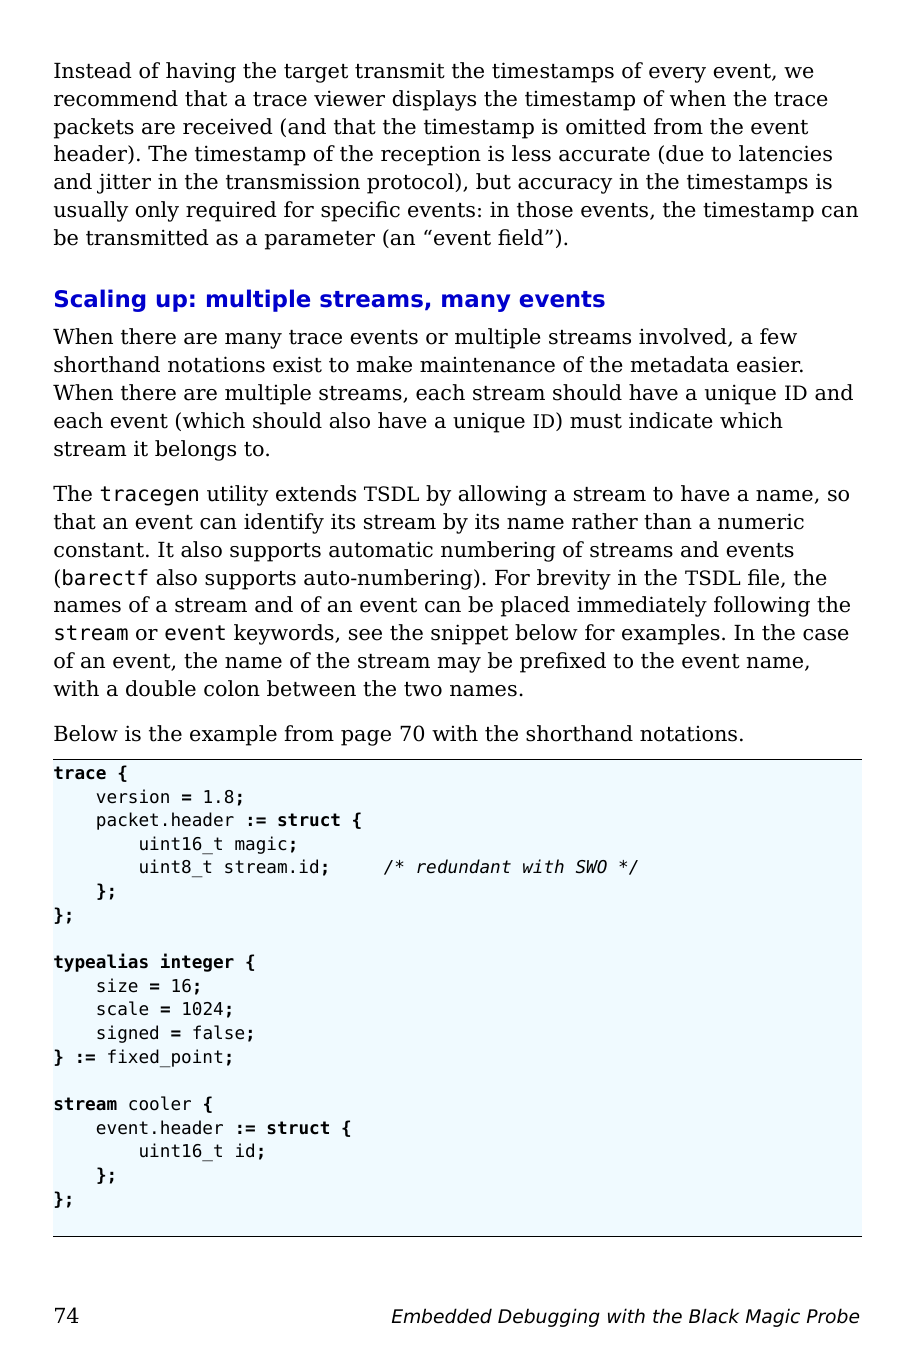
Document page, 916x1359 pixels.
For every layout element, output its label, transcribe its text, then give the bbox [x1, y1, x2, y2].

text scale = 1024; [53, 995, 862, 1019]
text Below is the example from page 70 with the shorthand notations. [53, 722, 862, 747]
text uint16_t id; [53, 1137, 862, 1161]
text packet.header := struct { [53, 806, 862, 830]
text When there are many trace events or multiple streams involved, a few shorthand notations exist to make maintenance of the metadata easier. When there are multiple streams, each stream should have a unique ID and each event (which should also have a unique ID) must indicate which stream it belongs to. [53, 325, 862, 461]
text }; [53, 901, 862, 924]
text uint8_t stream.id; /* redundant with SWO */ [53, 853, 862, 877]
text typealias integer { [53, 948, 862, 972]
text version = 1.8; [53, 783, 862, 806]
text Instead of having the target transmit the time­stamps of every event, we recommend that a trace viewer displays the timestamp of when the trace packets are received (and that the timestamp is omitted from the event header). The time­stamp of the reception is less accurate (due to latencies and jitter in the transmission protocol), but accuracy in the timestamps is usually only required for specific events: in those events, the timestamp can be transmitted as a parameter (an “event field”). [53, 59, 862, 250]
text size = 16; [53, 972, 862, 995]
text }; [53, 1184, 862, 1208]
text }; [53, 877, 862, 901]
text uint16_t magic; [53, 830, 862, 853]
text }; [53, 1161, 862, 1184]
text The tracegen utility extends TSDL by allowing a stream to have a name, so that an event can identify its stream by its name rather than a numeric constant. It also supports automatic numbering of streams and events (barectf also supports auto-numbering). For brevity in the TSDL file, the names of a stream and of an event can be placed immediately following the stream or event keywords, see the snippet below for examples. In the case of an event, the name of the stream may be prefixed to the event name, with a double colon between the two names. [53, 482, 862, 701]
text } := fixed_point; [53, 1043, 862, 1066]
text trace { [53, 760, 862, 783]
text event.header := struct { [53, 1114, 862, 1137]
text stream cooler { [53, 1090, 862, 1114]
subtitle Scaling up: multiple streams, many events [53, 286, 862, 313]
text signed = false; [53, 1019, 862, 1043]
